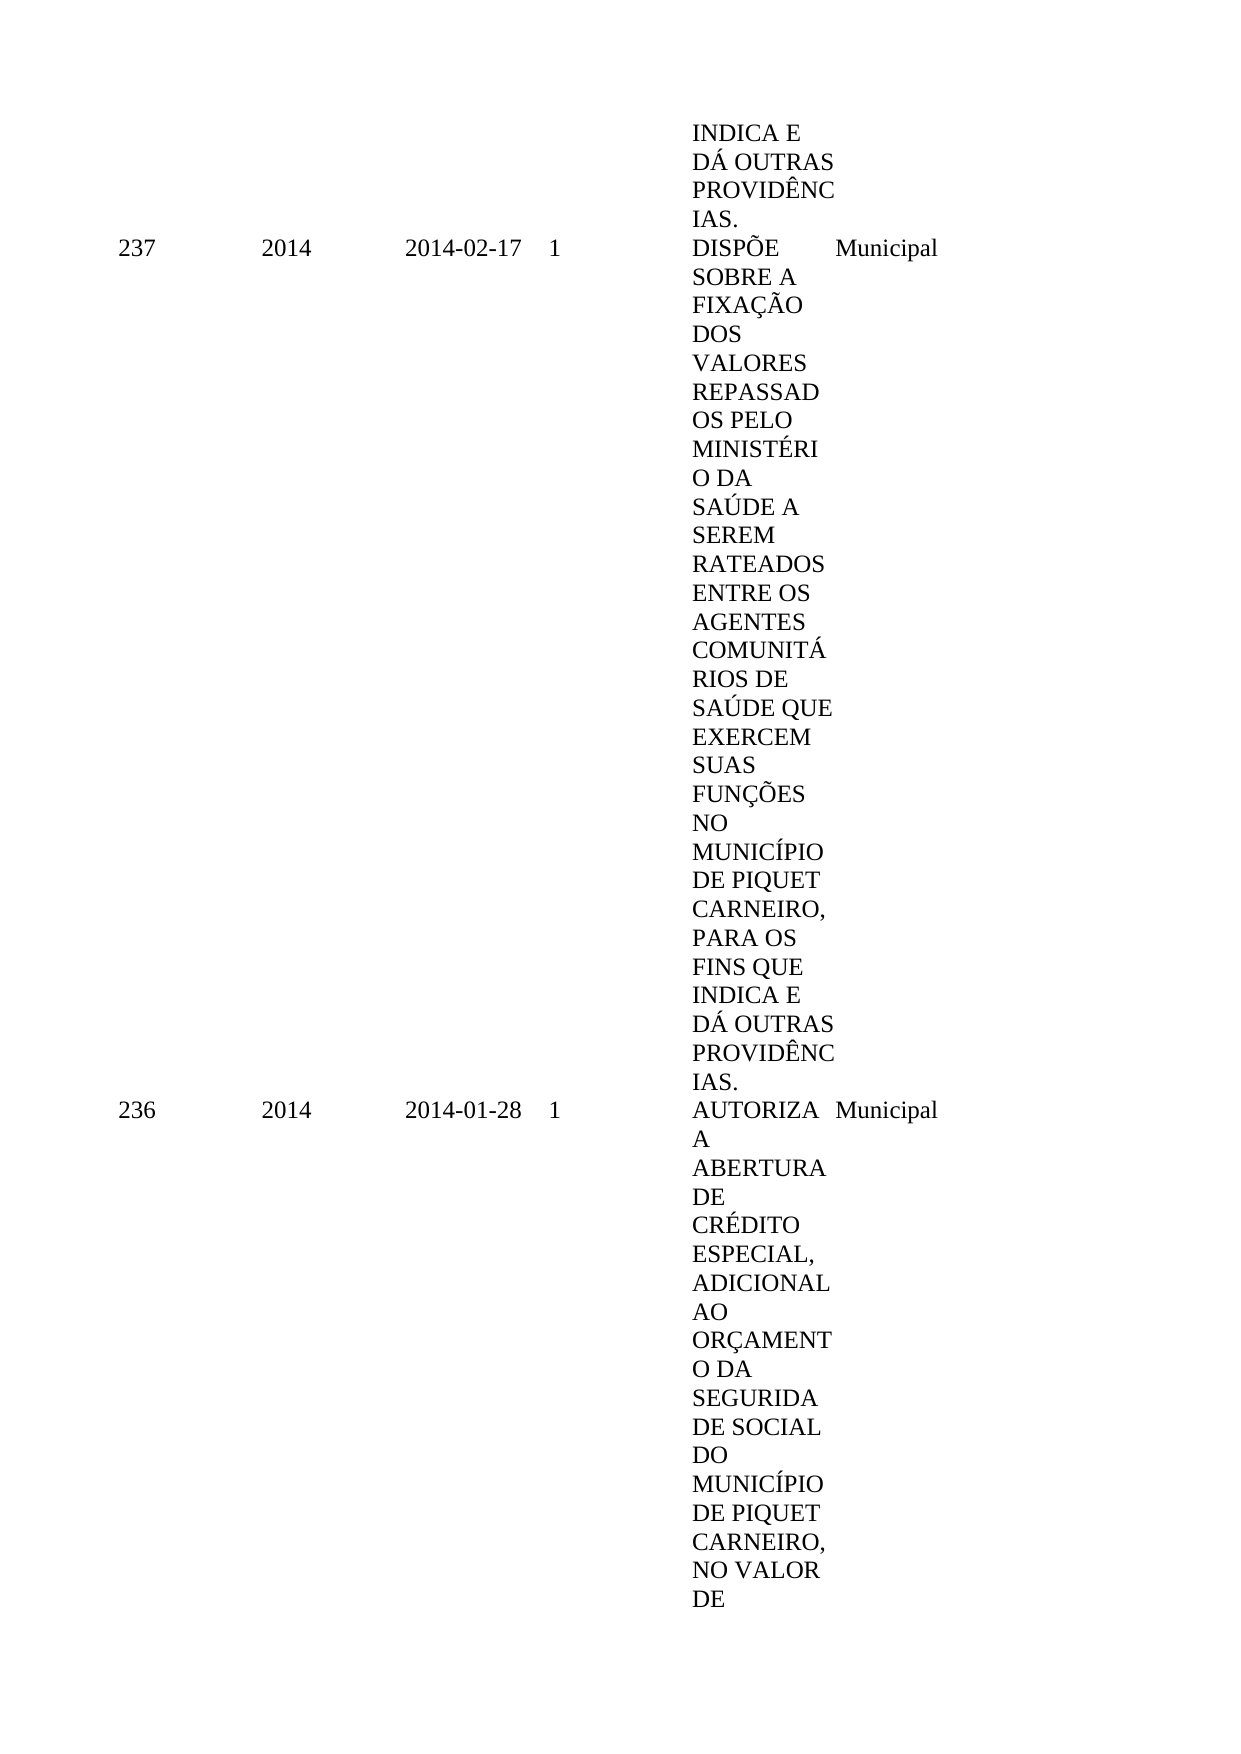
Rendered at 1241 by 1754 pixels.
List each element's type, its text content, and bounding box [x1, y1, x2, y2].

table_cell 1 [548, 233, 692, 1096]
table_cell INDICA E DÁ OUTRAS PROVIDÊNCIAS. [692, 118, 835, 233]
table_cell [979, 233, 1122, 1096]
table_cell 1 [548, 1096, 692, 1613]
table_cell 237 [118, 233, 261, 1096]
table_cell DISPÕE SOBRE A FIXAÇÃO DOS VALORES REPASSADOS PELO MINISTÉRIO DA SAÚDE A SEREM RATEADOS ENTRE OS AGENTES COMUNITÁRIOS DE SAÚDE QUE EXERCEM SUAS FUNÇÕES NO MUNICÍPIO DE PIQUET CARNEIRO, PARA OS FINS QUE INDICA E DÁ OUTRAS PROVIDÊNCIAS. [692, 233, 835, 1096]
table_cell 2014 [261, 1096, 405, 1613]
table_cell [835, 118, 979, 233]
table_cell [261, 118, 405, 233]
table_cell 2014-02-17 [405, 233, 548, 1096]
table_cell 2014-01-28 [405, 1096, 548, 1613]
table_cell [548, 118, 692, 233]
table_cell AUTORIZA A ABERTURA DE CRÉDITO ESPECIAL, ADICIONAL AO ORÇAMENTO DA SEGURIDADE SOCIAL DO MUNICÍPIO DE PIQUET CARNEIRO, NO VALOR DE [692, 1096, 835, 1613]
table_cell Municipal [835, 1096, 979, 1613]
table_cell [979, 1096, 1122, 1613]
table_cell [979, 118, 1122, 233]
table_cell 236 [118, 1096, 261, 1613]
table_cell [118, 118, 261, 233]
table_cell [405, 118, 548, 233]
table_cell 2014 [261, 233, 405, 1096]
table_cell Municipal [835, 233, 979, 1096]
